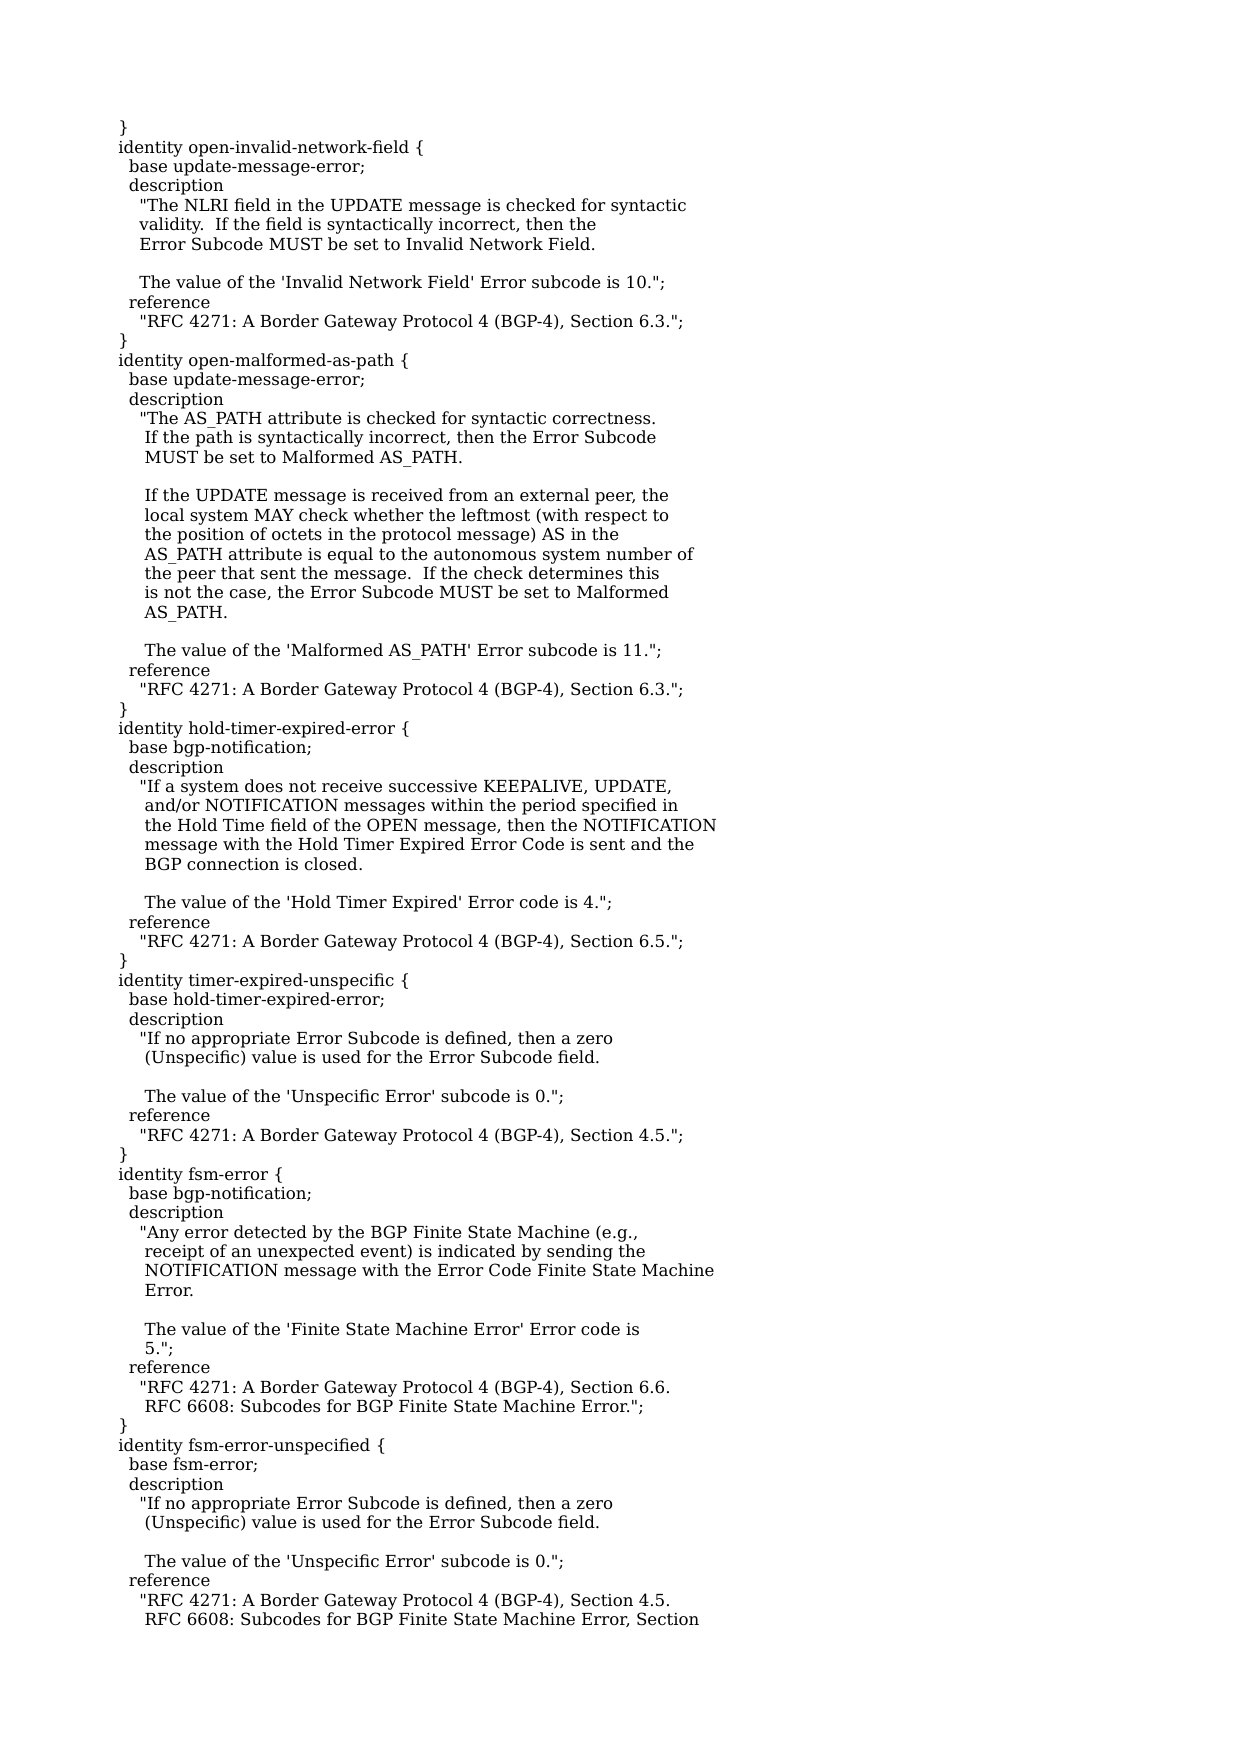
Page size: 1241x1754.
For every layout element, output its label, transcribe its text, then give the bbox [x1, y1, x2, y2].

text the Hold Time field of the OPEN message, then the NOTIFICATION [118, 816, 1122, 835]
text "RFC 4271: A Border Gateway Protocol 4 (BGP-4), Section 6.3."; [118, 312, 1122, 331]
text base update-message-error; [118, 157, 1122, 176]
text 5."; [118, 1339, 1122, 1358]
text description [118, 176, 1122, 196]
text is not the case, the Error Subcode MUST be set to Malformed [118, 583, 1122, 602]
text RFC 6608: Subcodes for BGP Finite State Machine Error, Section [118, 1610, 1122, 1629]
text "If no appropriate Error Subcode is defined, then a zero [118, 1494, 1122, 1513]
text reference [118, 292, 1122, 312]
text reference [118, 661, 1122, 680]
text The value of the 'Malformed AS_PATH' Error subcode is 11."; [118, 641, 1122, 661]
text BGP connection is closed. [118, 854, 1122, 874]
text description [118, 1203, 1122, 1222]
text identity fsm-error-unspecified { [118, 1436, 1122, 1455]
text identity fsm-error { [118, 1164, 1122, 1184]
text "The AS_PATH attribute is checked for syntactic correctness. [118, 409, 1122, 428]
text } [118, 1145, 1122, 1164]
text } [118, 951, 1122, 971]
text The value of the 'Hold Timer Expired' Error code is 4."; [118, 893, 1122, 912]
text The value of the 'Unspecific Error' subcode is 0."; [118, 1087, 1122, 1106]
text Error. [118, 1281, 1122, 1300]
text reference [118, 1358, 1122, 1377]
text description [118, 1474, 1122, 1494]
text AS_PATH attribute is equal to the autonomous system number of [118, 544, 1122, 564]
text } [118, 699, 1122, 719]
text base fsm-error; [118, 1455, 1122, 1474]
text Error Subcode MUST be set to Invalid Network Field. [118, 234, 1122, 254]
text the position of octets in the protocol message) AS in the [118, 525, 1122, 544]
text If the UPDATE message is received from an external peer, the [118, 486, 1122, 506]
text "The NLRI field in the UPDATE message is checked for syntactic [118, 196, 1122, 215]
text identity timer-expired-unspecific { [118, 971, 1122, 990]
text "RFC 4271: A Border Gateway Protocol 4 (BGP-4), Section 6.5."; [118, 932, 1122, 951]
text "If a system does not receive successive KEEPALIVE, UPDATE, [118, 777, 1122, 796]
text local system MAY check whether the leftmost (with respect to [118, 506, 1122, 525]
text base update-message-error; [118, 370, 1122, 389]
text reference [118, 1571, 1122, 1591]
text identity hold-timer-expired-error { [118, 719, 1122, 738]
text The value of the 'Invalid Network Field' Error subcode is 10."; [118, 273, 1122, 292]
text receipt of an unexpected event) is indicated by sending the [118, 1242, 1122, 1261]
text identity open-malformed-as-path { [118, 351, 1122, 370]
text } [118, 1416, 1122, 1436]
text validity. If the field is syntactically incorrect, then the [118, 215, 1122, 234]
text "RFC 4271: A Border Gateway Protocol 4 (BGP-4), Section 6.6. [118, 1377, 1122, 1397]
text } [118, 118, 1122, 137]
text description [118, 389, 1122, 409]
text description [118, 757, 1122, 777]
text (Unspecific) value is used for the Error Subcode field. [118, 1048, 1122, 1067]
text MUST be set to Malformed AS_PATH. [118, 447, 1122, 467]
text If the path is syntactically incorrect, then the Error Subcode [118, 428, 1122, 447]
text "RFC 4271: A Border Gateway Protocol 4 (BGP-4), Section 4.5. [118, 1591, 1122, 1610]
text RFC 6608: Subcodes for BGP Finite State Machine Error."; [118, 1397, 1122, 1416]
text } [118, 331, 1122, 351]
text description [118, 1009, 1122, 1029]
text AS_PATH. [118, 602, 1122, 622]
text The value of the 'Unspecific Error' subcode is 0."; [118, 1552, 1122, 1571]
text reference [118, 1106, 1122, 1126]
text message with the Hold Timer Expired Error Code is sent and the [118, 835, 1122, 854]
text "If no appropriate Error Subcode is defined, then a zero [118, 1029, 1122, 1048]
text identity open-invalid-network-field { [118, 137, 1122, 157]
text "Any error detected by the BGP Finite State Machine (e.g., [118, 1222, 1122, 1242]
text the peer that sent the message. If the check determines this [118, 564, 1122, 583]
text (Unspecific) value is used for the Error Subcode field. [118, 1513, 1122, 1532]
text The value of the 'Finite State Machine Error' Error code is [118, 1319, 1122, 1339]
text "RFC 4271: A Border Gateway Protocol 4 (BGP-4), Section 4.5."; [118, 1126, 1122, 1145]
text "RFC 4271: A Border Gateway Protocol 4 (BGP-4), Section 6.3."; [118, 680, 1122, 699]
text base bgp-notification; [118, 1184, 1122, 1203]
text reference [118, 912, 1122, 932]
text NOTIFICATION message with the Error Code Finite State Machine [118, 1261, 1122, 1281]
text base bgp-notification; [118, 738, 1122, 757]
text base hold-timer-expired-error; [118, 990, 1122, 1009]
text and/or NOTIFICATION messages within the period specified in [118, 796, 1122, 816]
